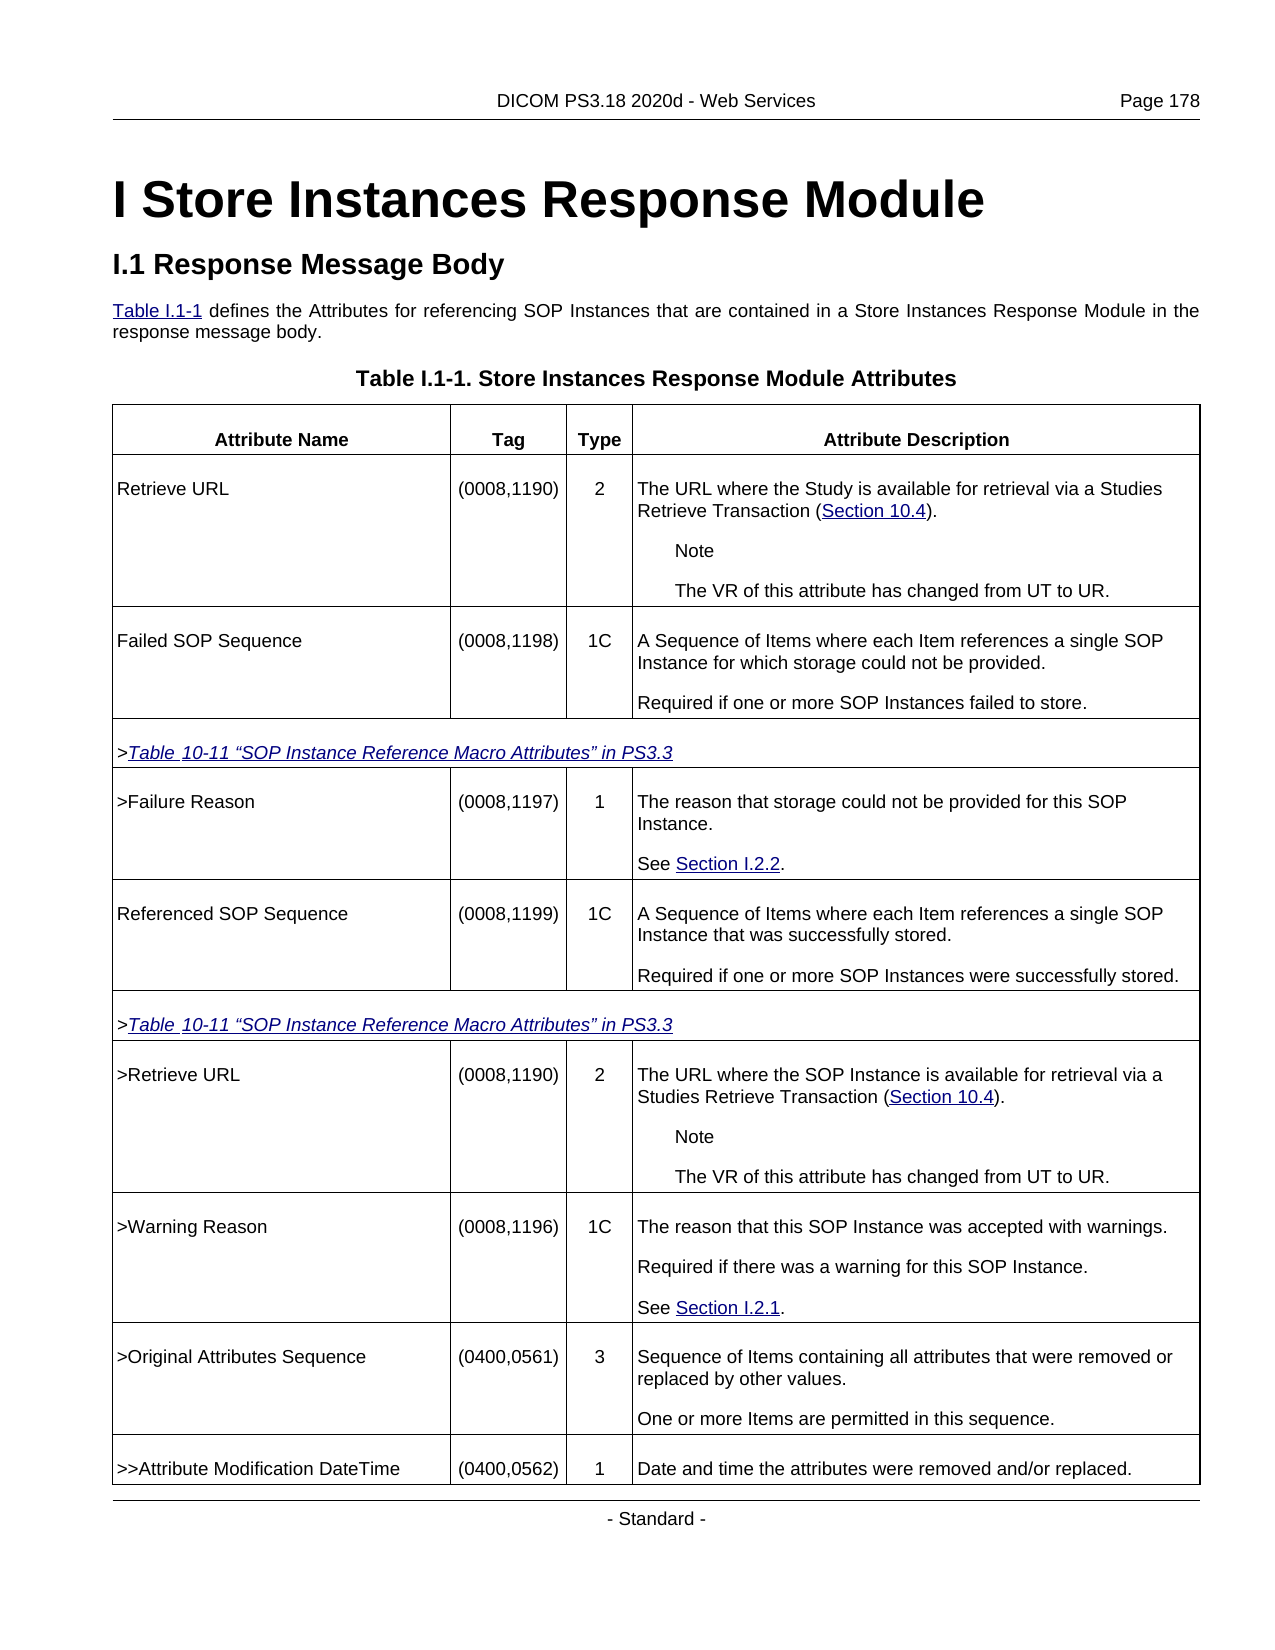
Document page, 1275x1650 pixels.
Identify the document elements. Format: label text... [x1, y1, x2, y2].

table_cell (0400,0561) [451, 1323, 566, 1434]
table_cell The reason that storage could not be provided for this SOP Instance. See Section I.2.2. [633, 768, 1199, 879]
table_cell (0008,1190) [451, 1041, 566, 1192]
table_cell (0008,1197) [451, 768, 566, 879]
table_cell >Table 10-11 “SOP Instance Reference Macro Attributes” in PS3.3 [113, 719, 1199, 767]
table_cell (0008,1190) [451, 455, 566, 606]
table_cell A Sequence of Items where each Item references a single SOP Instance for which storage could not be provided. Required if one or more SOP Instances failed to store. [633, 607, 1199, 717]
table_cell (0400,0562) [451, 1435, 566, 1483]
table_cell Referenced SOP Sequence [113, 880, 450, 990]
table_cell 1C [567, 1193, 632, 1322]
table_cell (0008,1198) [451, 607, 566, 717]
table_cell Failed SOP Sequence [113, 607, 450, 717]
table_header Attribute Name [113, 405, 450, 454]
table_cell 3 [567, 1323, 632, 1434]
table_cell The reason that this SOP Instance was accepted with warnings. Required if there was a warning for this SOP Instance. See Section I.2.1. [633, 1193, 1199, 1322]
table_cell 1 [567, 768, 632, 879]
table_cell (0008,1199) [451, 880, 566, 990]
table_header Attribute Description [633, 405, 1199, 454]
text I.1 Response Message Body [112, 247, 1200, 281]
table_header Type [567, 405, 632, 454]
table_cell 1C [567, 880, 632, 990]
table_cell A Sequence of Items where each Item references a single SOP Instance that was successfully stored. Required if one or more SOP Instances were successfully stored. [633, 880, 1199, 990]
table_cell (0008,1196) [451, 1193, 566, 1322]
table_cell >>Attribute Modification DateTime [113, 1435, 450, 1483]
table_cell 2 [567, 455, 632, 606]
table_cell The URL where the SOP Instance is available for retrieval via a Studies Retrieve Transaction (Section 10.4). Note The VR of this attribute has changed from UT to UR. [633, 1041, 1199, 1192]
table_cell 2 [567, 1041, 632, 1192]
text I Store Instances Response Module [112, 169, 1200, 228]
table_cell >Warning Reason [113, 1193, 450, 1322]
table_cell 1 [567, 1435, 632, 1483]
table_cell >Retrieve URL [113, 1041, 450, 1192]
table_cell Sequence of Items containing all attributes that were removed or replaced by other values. One or more Items are permitted in this sequence. [633, 1323, 1199, 1434]
table_cell >Original Attributes Sequence [113, 1323, 450, 1434]
table_cell The URL where the Study is available for retrieval via a Studies Retrieve Transaction (Section 10.4). Note The VR of this attribute has changed from UT to UR. [633, 455, 1199, 606]
table_cell Retrieve URL [113, 455, 450, 606]
table_header Tag [451, 405, 566, 454]
text Table I.1-1 defines the Attributes for referencing SOP Instances that are contained in a Store Instances Response Module in the response message body. [112, 299, 1200, 342]
table_cell Date and time the attributes were removed and/or replaced. [633, 1435, 1199, 1483]
text Table I.1-1. Store Instances Response Module Attributes [112, 365, 1200, 391]
table_cell 1C [567, 607, 632, 717]
table_cell >Failure Reason [113, 768, 450, 879]
table_cell >Table 10-11 “SOP Instance Reference Macro Attributes” in PS3.3 [113, 991, 1199, 1040]
